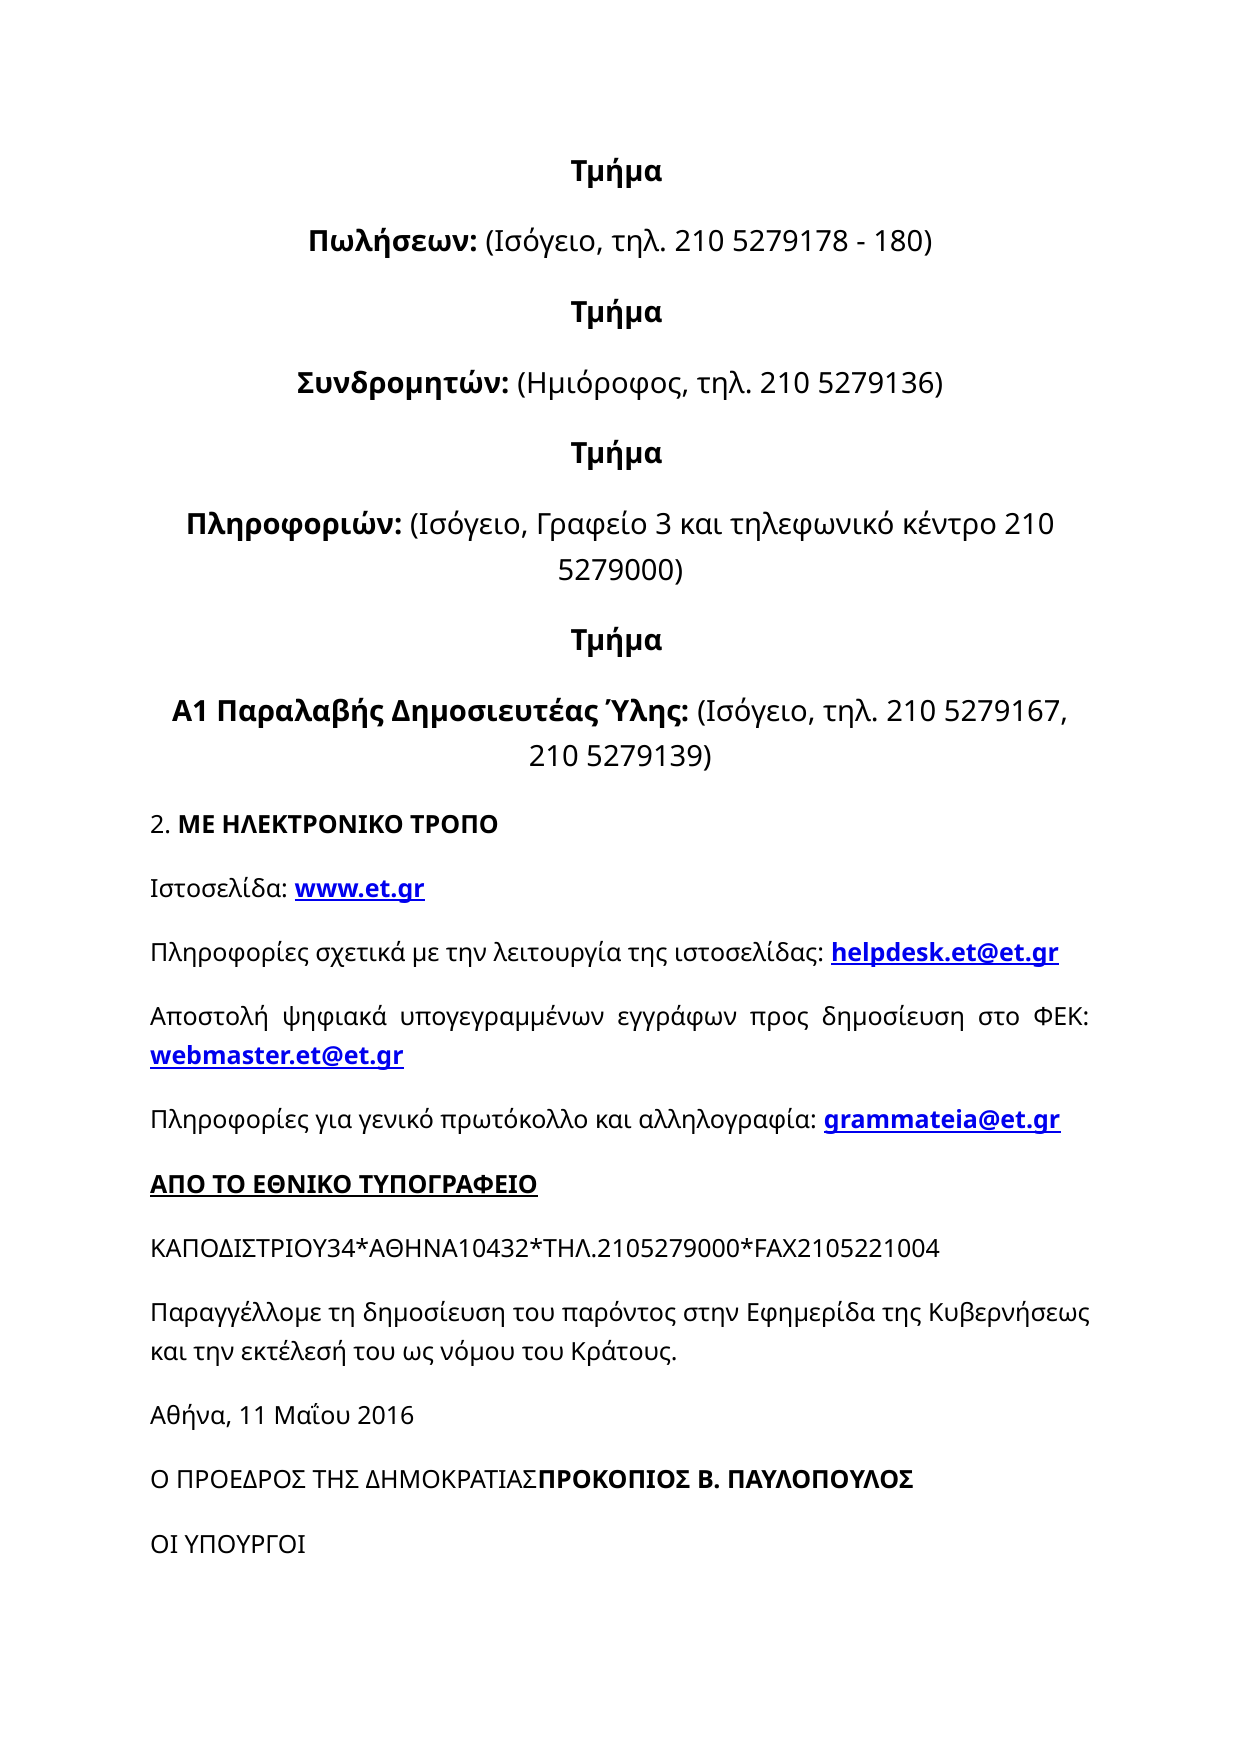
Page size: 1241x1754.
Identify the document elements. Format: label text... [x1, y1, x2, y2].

subtitle Τμήμα [150, 619, 1090, 659]
text ΟI ΥΠΟΥΡΓΟI [150, 1526, 1090, 1560]
subtitle Τμήμα [150, 150, 1090, 190]
text Ιστοσελίδα: www.et.gr [150, 870, 1090, 904]
subtitle A1 Παραλαβής Δημοσιευτέας Ύλης: (Ισόγειο, τηλ. 210 5279167, 210 5279139) [150, 690, 1090, 775]
text Πληροφορίες σχετικά με την λειτουργία της ιστοσελίδας: helpdesk.et@et.gr [150, 934, 1090, 969]
text Αποστολή ψηφιακά υπογεγραμμένων εγγράφων προς δημοσίευση στο ΦΕΚ: webmaster.et@et.gr [150, 999, 1090, 1072]
text ΚΑΠΟΔΙΣΤΡΙΟΥ34*ΑΘΗΝΑ10432*ΤΗΛ.2105279000*FAX2105221004 [150, 1230, 1090, 1264]
text ΑΠΟ ΤΟ ΕΘΝΙΚΟ ΤΥΠΟΓΡΑΦΕΙΟ [150, 1166, 1090, 1200]
text Αθήνα, 11 Μαΐου 2016 [150, 1398, 1090, 1432]
subtitle Πληροφοριών: (Ισόγειο, Γραφείο 3 και τηλεφωνικό κέντρο 210 5279000) [150, 503, 1090, 588]
subtitle Πωλήσεων: (Ισόγειο, τηλ. 210 5279178 - 180) [150, 221, 1090, 260]
subtitle Συνδρομητών: (Ημιόροφος, τηλ. 210 5279136) [150, 362, 1090, 402]
text 2. ΜΕ ΗΛΕΚΤΡΟΝΙΚΟ ΤΡΟΠΟ [150, 806, 1090, 840]
subtitle Τμήμα [150, 432, 1090, 472]
subtitle Τμήμα [150, 291, 1090, 331]
text Παραγγέλλομε τη δημοσίευση του παρόντος στην Εφημερίδα της Κυβερνήσεως και την εκτέλεσή του ως νόμου του Κράτους. [150, 1294, 1090, 1368]
text Πληροφορίες για γενικό πρωτόκολλο και αλληλογραφία: grammateia@et.gr [150, 1102, 1090, 1136]
text Ο ΠΡΟΕΔΡΟΣ ΤΗΣ ΔΗΜΟΚΡΑΤΙΑΣΠΡΟΚΟΠΙΟΣ Β. ΠΑΥΛΟΠΟΥΛΟΣ [150, 1462, 1090, 1496]
